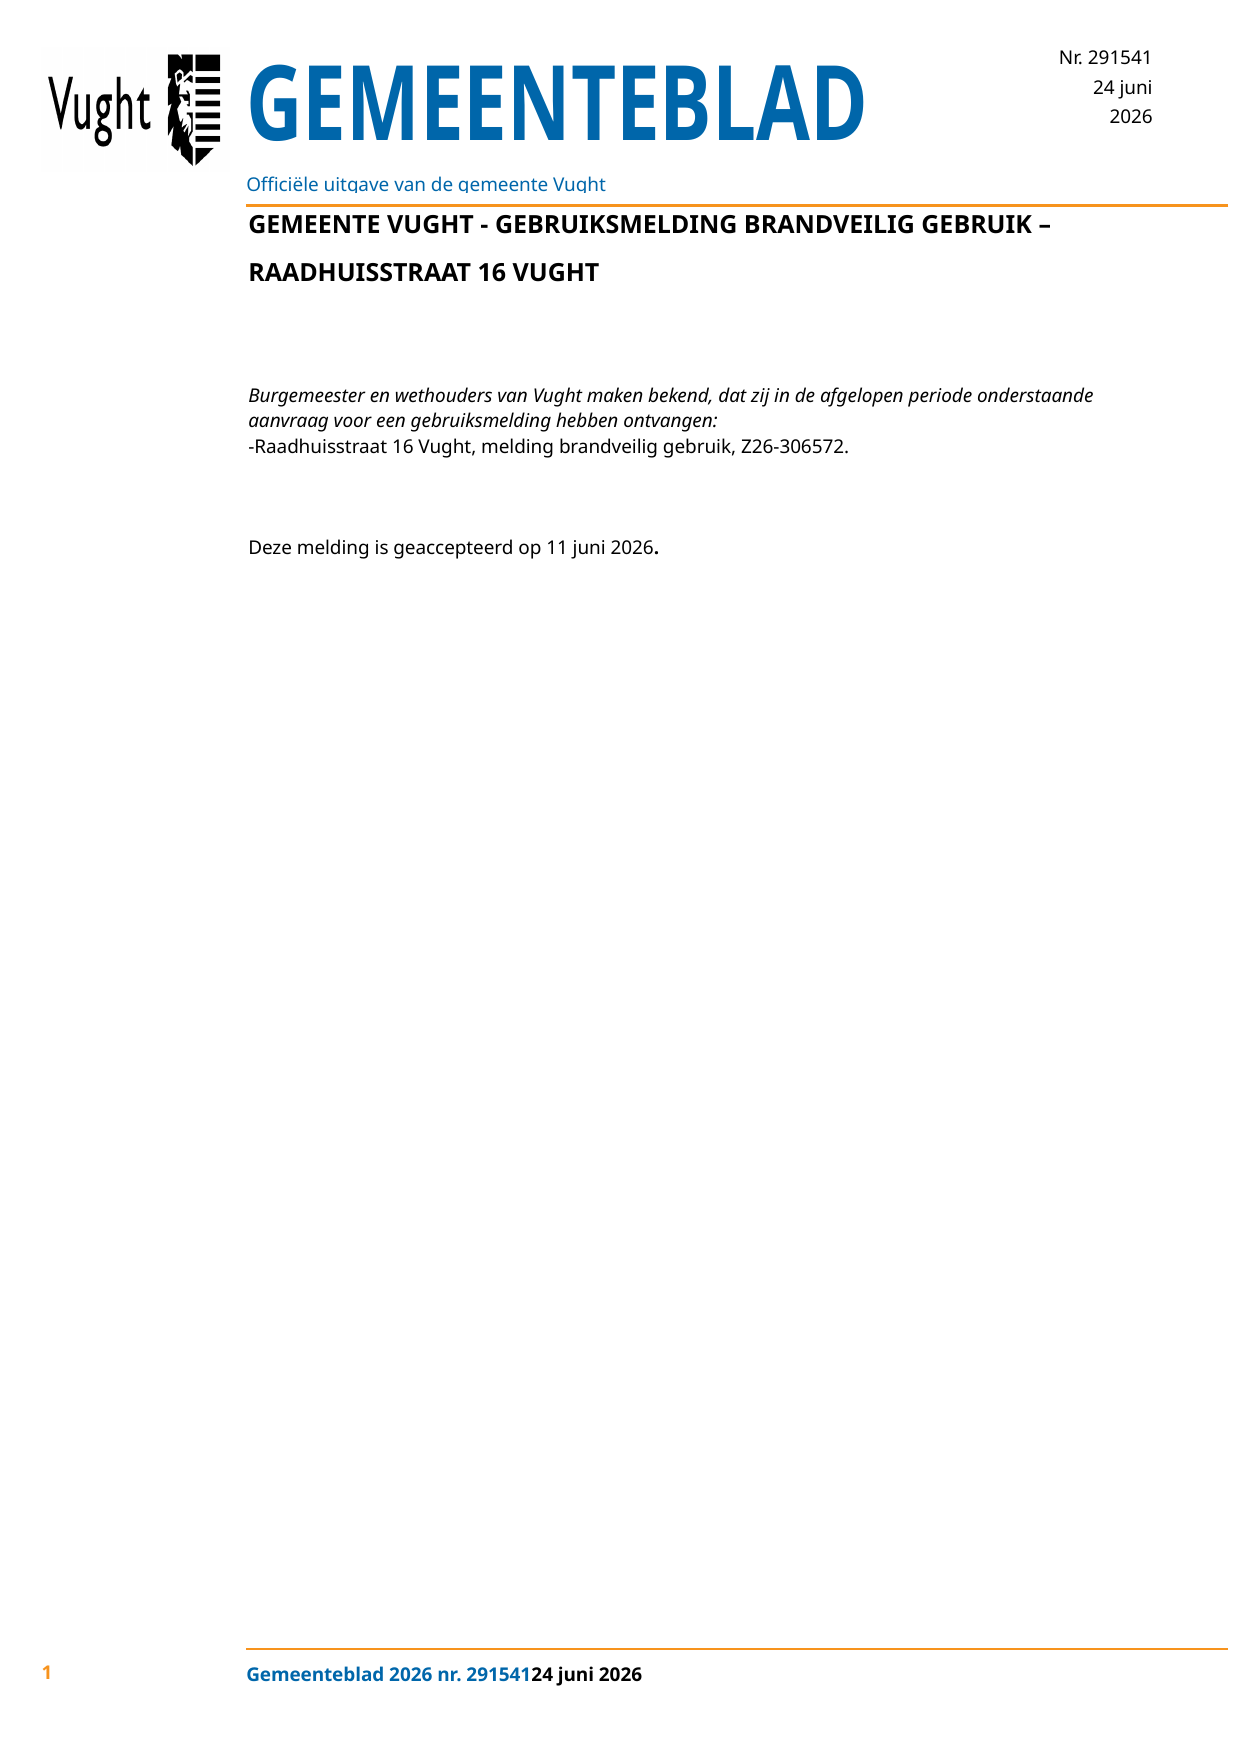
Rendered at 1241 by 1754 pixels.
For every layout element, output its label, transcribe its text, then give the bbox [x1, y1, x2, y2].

text -Raadhuisstraat 16 Vught, melding brandveilig gebruik, Z26-306572. [248, 433, 1152, 459]
text GEMEENTE VUGHT - GEBRUIKSMELDING BRANDVEILIG GEBRUIK – RAADHUISSTRAAT 16 VUGHT [248, 207, 1152, 288]
text Burgemeester en wethouders van Vught maken bekend, dat zij in de afgelopen periode onderstaande aanvraag voor een gebruiksmelding hebben ontvangen: [248, 382, 1152, 433]
picture [41, 47, 231, 172]
text Deze melding is geaccepteerd op 11 juni 2026. [248, 534, 1152, 560]
